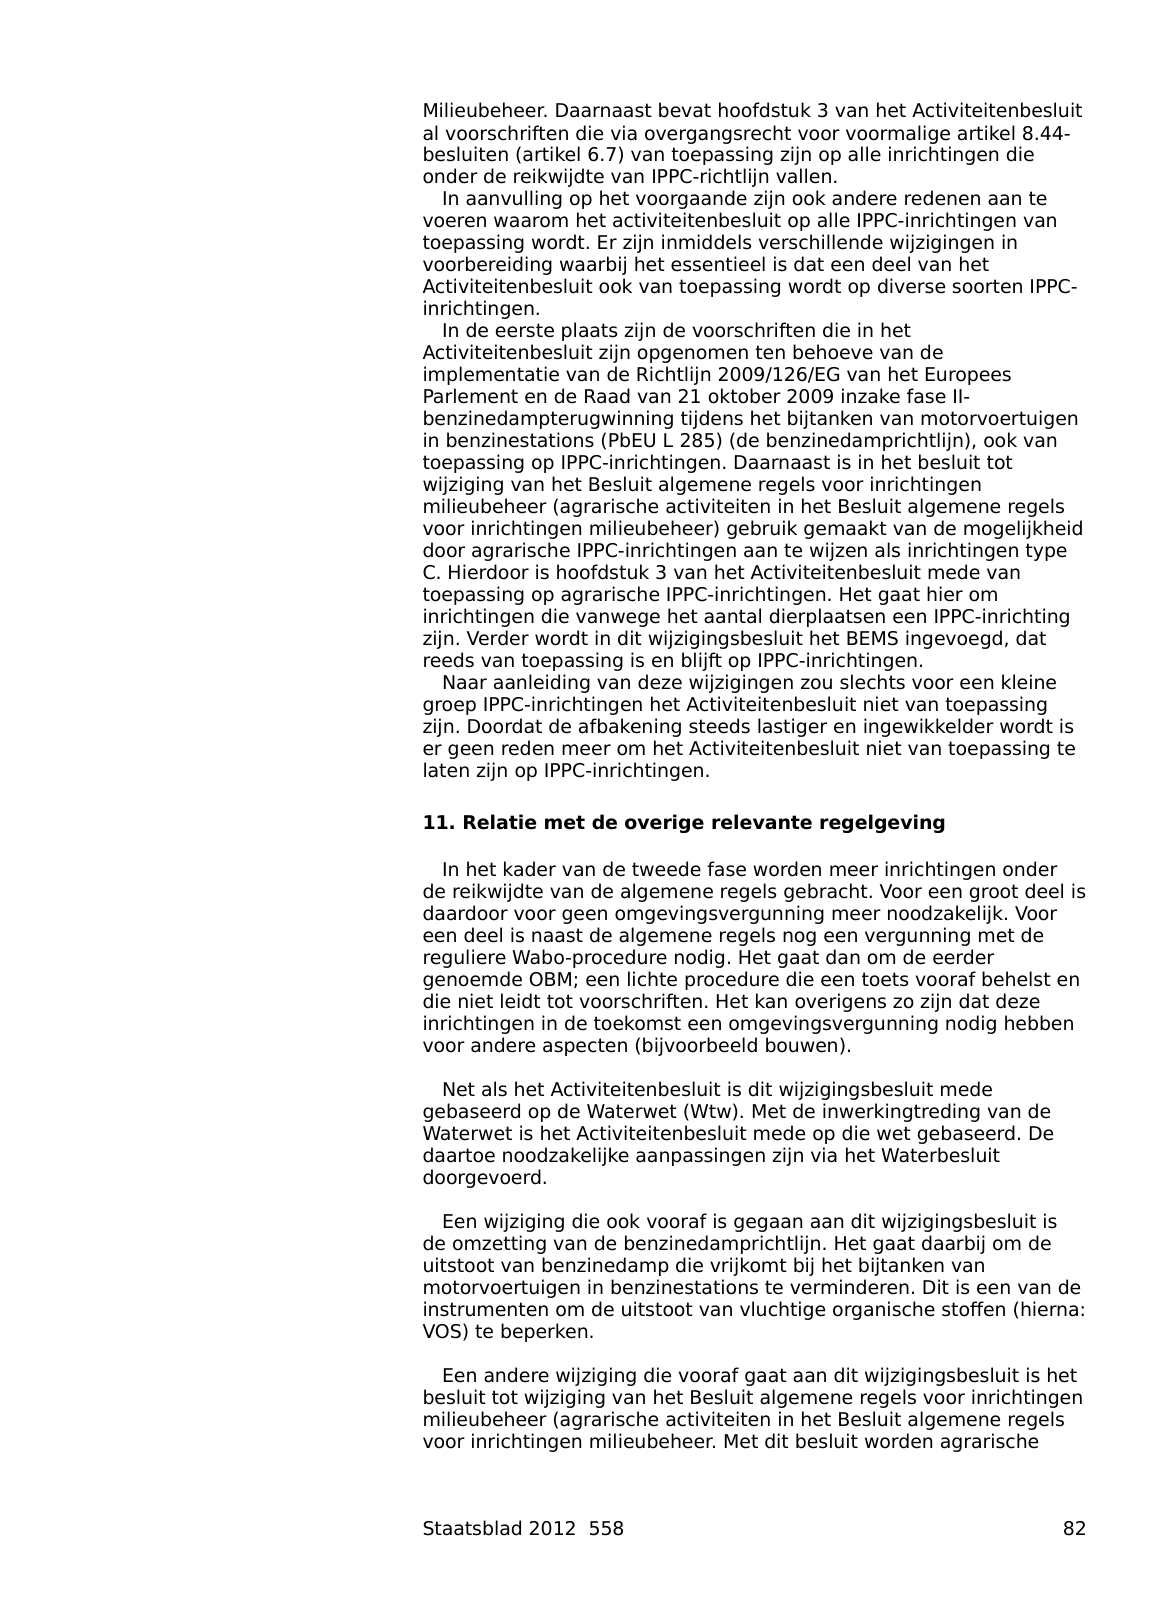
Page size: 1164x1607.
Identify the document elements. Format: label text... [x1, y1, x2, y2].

text Een wijziging die ook vooraf is gegaan aan dit wijzigingsbesluit is de omzetting van de benzinedamprichtlijn. Het gaat daarbij om de uitstoot van benzinedamp die vrijkomt bij het bijtanken van motorvoertuigen in benzinestations te verminderen. Dit is een van de instrumenten om de uitstoot van vluchtige organische stoffen (hierna: VOS) te beperken. [422, 1211, 1087, 1343]
text Een andere wijziging die vooraf gaat aan dit wijzigingsbesluit is het besluit tot wijziging van het Besluit algemene regels voor inrichtingen milieubeheer (agrarische activiteiten in het Besluit algemene regels voor inrichtingen milieubeheer. Met dit besluit worden agrarische [422, 1365, 1087, 1453]
text Naar aanleiding van deze wijzigingen zou slechts voor een kleine groep IPPC-inrichtingen het Activiteitenbesluit niet van toepassing zijn. Doordat de afbakening steeds lastiger en ingewikkelder wordt is er geen reden meer om het Activiteitenbesluit niet van toepassing te laten zijn op IPPC-inrichtingen. [422, 672, 1087, 782]
text Milieubeheer. Daarnaast bevat hoofdstuk 3 van het Activiteitenbesluit al voorschriften die via overgangsrecht voor voormalige artikel 8.44-besluiten (artikel 6.7) van toepassing zijn op alle inrichtingen die onder de reikwijdte van IPPC-richtlijn vallen. [422, 100, 1087, 188]
text Net als het Activiteitenbesluit is dit wijzigingsbesluit mede gebaseerd op de Waterwet (Wtw). Met de inwerkingtreding van de Waterwet is het Activiteitenbesluit mede op die wet gebaseerd. De daartoe noodzakelijke aanpassingen zijn via het Waterbesluit doorgevoerd. [422, 1079, 1087, 1189]
subtitle 11. Relatie met de overige relevante regelgeving [422, 812, 1087, 834]
text In aanvulling op het voorgaande zijn ook andere redenen aan te voeren waarom het activiteitenbesluit op alle IPPC-inrichtingen van toepassing wordt. Er zijn inmiddels verschillende wijzigingen in voorbereiding waarbij het essentieel is dat een deel van het Activiteitenbesluit ook van toepassing wordt op diverse soorten IPPC-inrichtingen. [422, 188, 1087, 320]
text In de eerste plaats zijn de voorschriften die in het Activiteitenbesluit zijn opgenomen ten behoeve van de implementatie van de Richtlijn 2009/126/EG van het Europees Parlement en de Raad van 21 oktober 2009 inzake fase II-benzinedampterugwinning tijdens het bijtanken van motorvoertuigen in benzinestations (PbEU L 285) (de benzinedamprichtlijn), ook van toepassing op IPPC-inrichtingen. Daarnaast is in het besluit tot wijziging van het Besluit algemene regels voor inrichtingen milieubeheer (agrarische activiteiten in het Besluit algemene regels voor inrichtingen milieubeheer) gebruik gemaakt van de mogelijkheid door agrarische IPPC-inrichtingen aan te wijzen als inrichtingen type C. Hierdoor is hoofdstuk 3 van het Activiteitenbesluit mede van toepassing op agrarische IPPC-inrichtingen. Het gaat hier om inrichtingen die vanwege het aantal dierplaatsen een IPPC-inrichting zijn. Verder wordt in dit wijzigingsbesluit het BEMS ingevoegd, dat reeds van toepassing is en blijft op IPPC-inrichtingen. [422, 320, 1087, 672]
text In het kader van de tweede fase worden meer inrichtingen onder de reikwijdte van de algemene regels gebracht. Voor een groot deel is daardoor voor geen omgevingsvergunning meer noodzakelijk. Voor een deel is naast de algemene regels nog een vergunning met de reguliere Wabo-procedure nodig. Het gaat dan om de eerder genoemde OBM; een lichte procedure die een toets vooraf behelst en die niet leidt tot voorschriften. Het kan overigens zo zijn dat deze inrichtingen in de toekomst een omgevingsvergunning nodig hebben voor andere aspecten (bijvoorbeeld bouwen). [422, 859, 1087, 1057]
